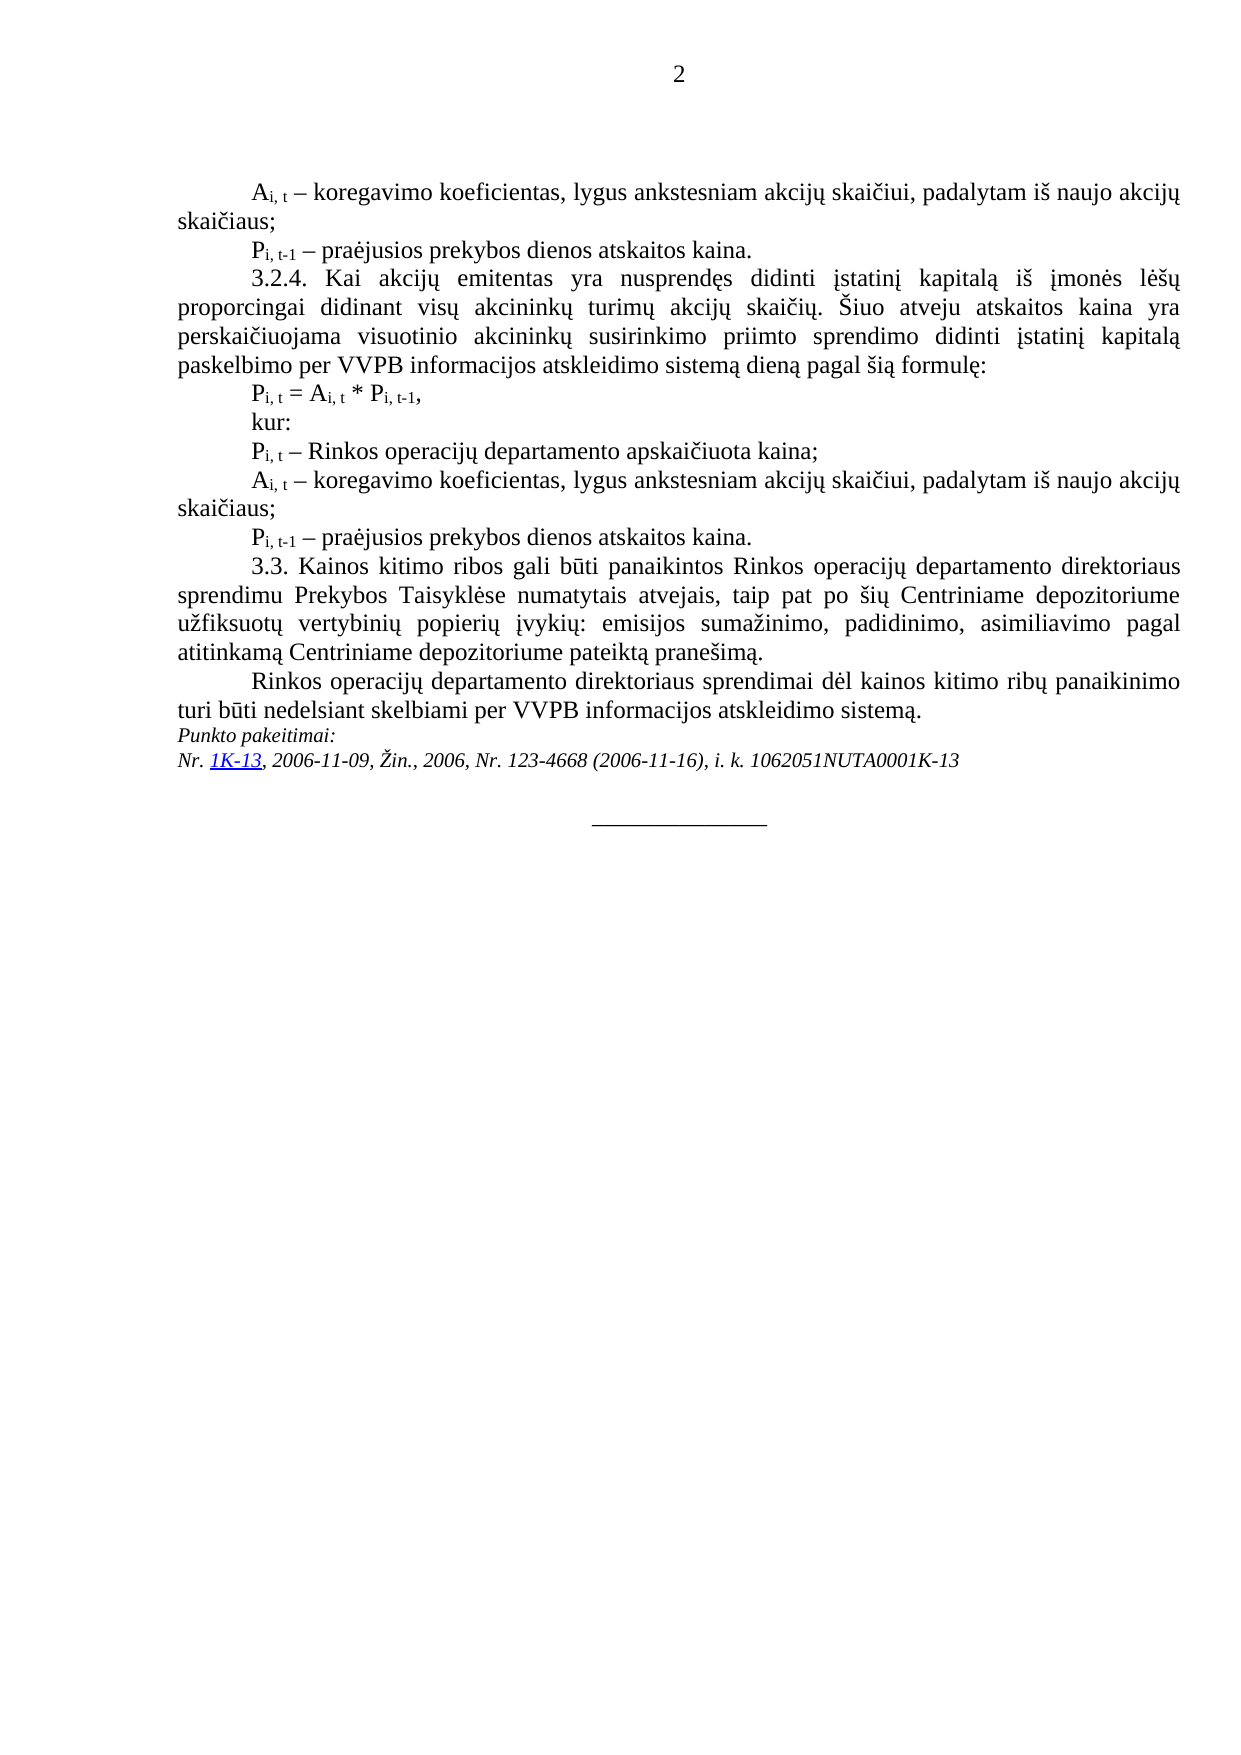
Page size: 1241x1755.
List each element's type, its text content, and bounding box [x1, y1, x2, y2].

text Nr. 1K-13, 2006-11-09, Žin., 2006, Nr. 123-4668 (2006-11-16), i. k. 1062051NUTA0001K-13 [177, 747, 1181, 772]
text Rinkos operacijų departamento direktoriaus sprendimai dėl kainos kitimo ribų panaikinimo turi būti nedelsiant skelbiami per VVPB informacijos atskleidimo sistemą. [177, 666, 1181, 723]
text Punkto pakeitimai: [177, 723, 1181, 747]
text Pi, t = Ai, t * Pi, t-1, [177, 378, 1181, 407]
text Pi, t-1 – praėjusios prekybos dienos atskaitos kaina. [177, 235, 1181, 263]
text 3.3. Kainos kitimo ribos gali būti panaikintos Rinkos operacijų departamento direktoriaus sprendimu Prekybos Taisyklėse numatytais atvejais, taip pat po šių Centriniame depozitoriume užfiksuotų vertybinių popierių įvykių: emisijos sumažinimo, padidinimo, asimiliavimo pagal atitinkamą Centriniame depozitoriume pateiktą pranešimą. [177, 551, 1181, 666]
text Pi, t-1 – praėjusios prekybos dienos atskaitos kaina. [177, 522, 1181, 551]
text Pi, t – Rinkos operacijų departamento apskaičiuota kaina; [177, 436, 1181, 465]
text Ai, t – koregavimo koeficientas, lygus ankstesniam akcijų skaičiui, padalytam iš naujo akcijų skaičiaus; [177, 465, 1181, 522]
text ______________ [177, 800, 1181, 829]
text Ai, t – koregavimo koeficientas, lygus ankstesniam akcijų skaičiui, padalytam iš naujo akcijų skaičiaus; [177, 177, 1181, 235]
text kur: [177, 407, 1181, 436]
text 3.2.4. Kai akcijų emitentas yra nusprendęs didinti įstatinį kapitalą iš įmonės lėšų proporcingai didinant visų akcininkų turimų akcijų skaičių. Šiuo atveju atskaitos kaina yra perskaičiuojama visuotinio akcininkų susirinkimo priimto sprendimo didinti įstatinį kapitalą paskelbimo per VVPB informacijos atskleidimo sistemą dieną pagal šią formulę: [177, 263, 1181, 378]
